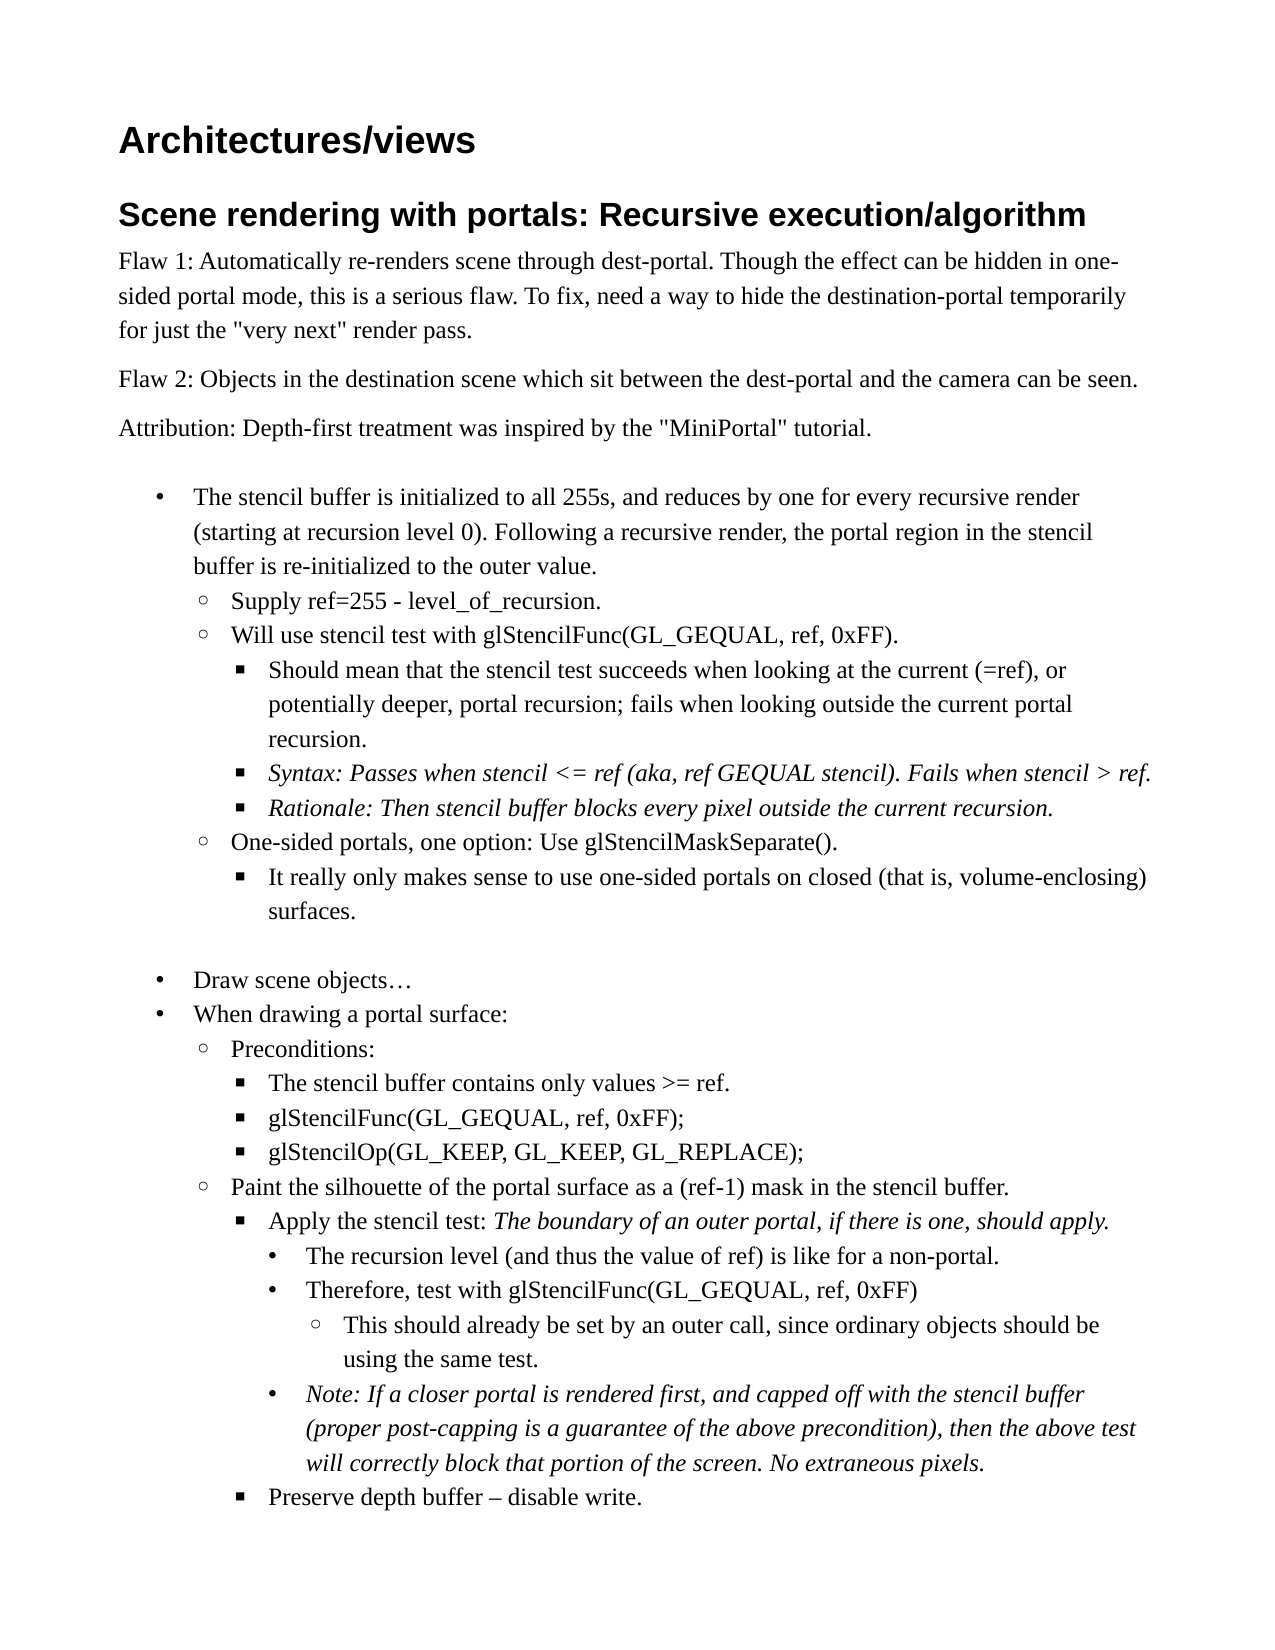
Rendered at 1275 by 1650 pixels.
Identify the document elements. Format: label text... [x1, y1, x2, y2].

list When drawing a portal surface: [156, 999, 1157, 1028]
list glStencilOp(GL_KEEP, GL_KEEP, GL_REPLACE); [231, 1137, 1157, 1166]
list The recursion level (and thus the value of ref) is like for a non-portal. [268, 1241, 1157, 1269]
text Flaw 1: Automatically re-renders scene through dest-portal. Though the effect can be hidden in one-sided portal mode, this is a serious flaw. To fix, need a way to hide the destination-portal temporarily for just the "very next" render pass. [118, 246, 1157, 344]
list One-sided portals, one option: Use glStencilMaskSeparate(). [193, 827, 1157, 856]
text Flaw 2: Objects in the destination scene which sit between the dest-portal and the camera can be seen. [118, 364, 1157, 393]
list Apply the stencil test: The boundary of an outer portal, if there is one, should apply. [231, 1206, 1157, 1235]
list The stencil buffer is initialized to all 255s, and reduces by one for every recursive render (starting at recursion level 0). Following a recursive render, the portal region in the stencil buffer is re-initialized to the outer value. [156, 482, 1157, 580]
subtitle Scene rendering with portals: Recursive execution/algorithm [118, 195, 1157, 234]
text Attribution: Depth-first treatment was inspired by the "MiniPortal" tutorial. [118, 413, 1157, 442]
list It really only makes sense to use one-sided portals on closed (that is, volume-enclosing) surfaces. [231, 862, 1157, 925]
list Supply ref=255 - level_of_recursion. [193, 586, 1157, 614]
list Paint the silhouette of the portal surface as a (ref-1) mask in the stencil buffer. [193, 1172, 1157, 1201]
subtitle Architectures/views [118, 118, 1157, 162]
list Should mean that the stencil test succeeds when looking at the current (=ref), or potentially deeper, portal recursion; fails when looking outside the current portal recursion. [231, 655, 1157, 752]
list glStencilFunc(GL_GEQUAL, ref, 0xFF); [231, 1103, 1157, 1132]
list Will use stencil test with glStencilFunc(GL_GEQUAL, ref, 0xFF). [193, 620, 1157, 649]
list This should already be set by an outer call, since ordinary objects should be using the same test. [306, 1310, 1157, 1373]
list The stencil buffer contains only values >= ref. [231, 1068, 1157, 1097]
list Syntax: Passes when stencil <= ref (aka, ref GEQUAL stencil). Fails when stencil > ref. [231, 758, 1157, 787]
list Note: If a closer portal is rendered first, and capped off with the stencil buffer (proper post-capping is a guarantee of the above precondition), then the above test will correctly block that portion of the screen. No extraneous pixels. [268, 1379, 1157, 1476]
list Preconditions: [193, 1034, 1157, 1063]
list Draw scene objects… [156, 965, 1157, 994]
list Preserve depth buffer – disable write. [231, 1482, 1157, 1511]
list Rationale: Then stencil buffer blocks every pixel outside the current recursion. [231, 793, 1157, 821]
list Therefore, test with glStencilFunc(GL_GEQUAL, ref, 0xFF) [268, 1275, 1157, 1304]
